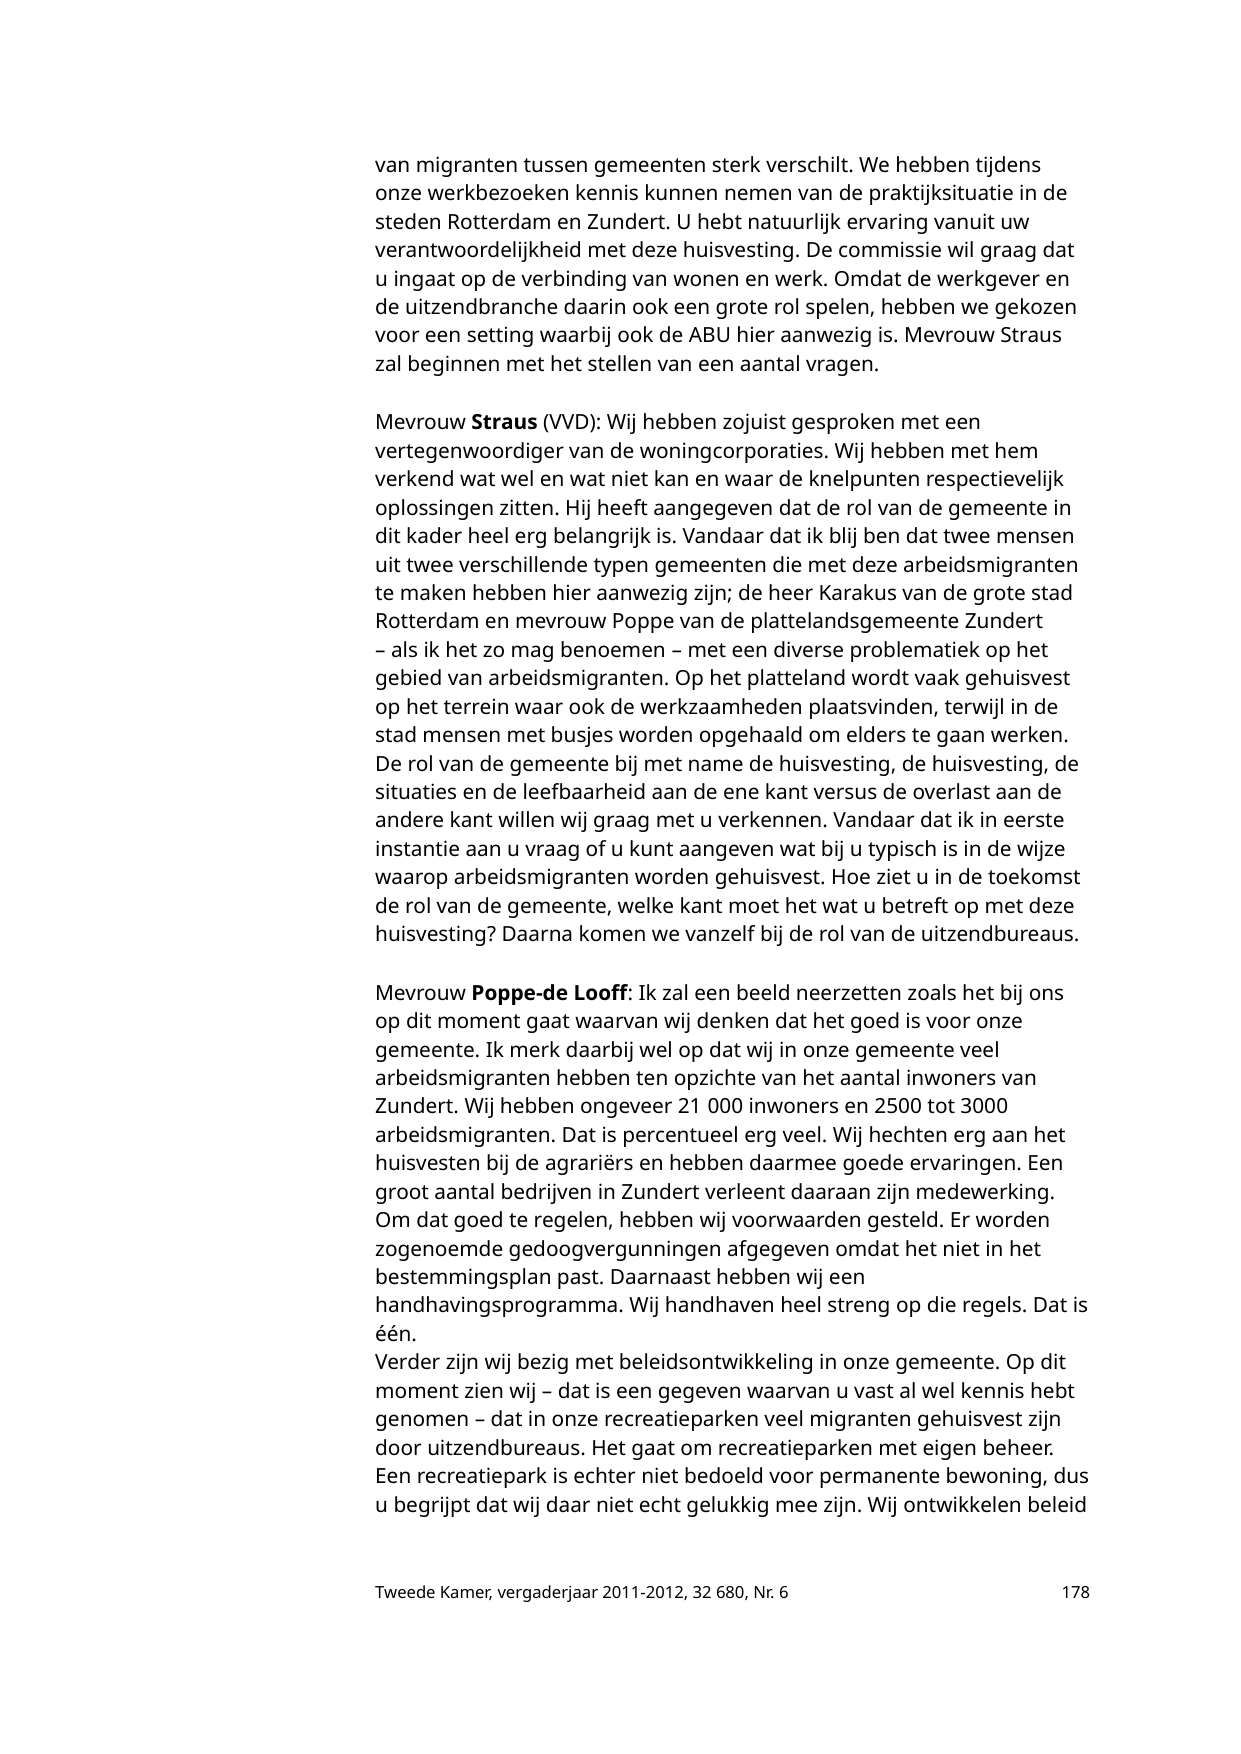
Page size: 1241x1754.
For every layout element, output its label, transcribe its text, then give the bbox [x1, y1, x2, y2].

text Mevrouw Straus (VVD): Wij hebben zojuist gesproken met een vertegenwoordiger van de woningcorporaties. Wij hebben met hem verkend wat wel en wat niet kan en waar de knelpunten respectievelijk oplossingen zitten. Hij heeft aangegeven dat de rol van de gemeente in dit kader heel erg belangrijk is. Vandaar dat ik blij ben dat twee mensen uit twee verschillende typen gemeenten die met deze arbeidsmigranten te maken hebben hier aanwezig zijn; de heer Karakus van de grote stad Rotterdam en mevrouw Poppe van de plattelandsgemeente Zundert – als ik het zo mag benoemen – met een diverse problematiek op het gebied van arbeidsmigranten. Op het platteland wordt vaak gehuisvest op het terrein waar ook de werkzaamheden plaatsvinden, terwijl in de stad mensen met busjes worden opgehaald om elders te gaan werken. [375, 407, 1090, 749]
text De rol van de gemeente bij met name de huisvesting, de huisvesting, de situaties en de leefbaarheid aan de ene kant versus de overlast aan de andere kant willen wij graag met u verkennen. Vandaar dat ik in eerste instantie aan u vraag of u kunt aangeven wat bij u typisch is in de wijze waarop arbeidsmigranten worden gehuisvest. Hoe ziet u in de toekomst de rol van de gemeente, welke kant moet het wat u betreft op met deze huisvesting? Daarna komen we vanzelf bij de rol van de uitzendbureaus. [375, 749, 1090, 948]
text van migranten tussen gemeenten sterk verschilt. We hebben tijdens onze werkbezoeken kennis kunnen nemen van de praktijksituatie in de steden Rotterdam en Zundert. U hebt natuurlijk ervaring vanuit uw verantwoordelijkheid met deze huisvesting. De commissie wil graag dat u ingaat op de verbinding van wonen en werk. Omdat de werkgever en de uitzendbranche daarin ook een grote rol spelen, hebben we gekozen voor een setting waarbij ook de ABU hier aanwezig is. Mevrouw Straus zal beginnen met het stellen van een aantal vragen. [375, 150, 1090, 377]
text Verder zijn wij bezig met beleidsontwikkeling in onze gemeente. Op dit moment zien wij – dat is een gegeven waarvan u vast al wel kennis hebt genomen – dat in onze recreatieparken veel migranten gehuisvest zijn door uitzendbureaus. Het gaat om recreatieparken met eigen beheer. Een recreatiepark is echter niet bedoeld voor permanente bewoning, dus u begrijpt dat wij daar niet echt gelukkig mee zijn. Wij ontwikkelen beleid [375, 1347, 1090, 1518]
text Mevrouw Poppe-de Looff: Ik zal een beeld neerzetten zoals het bij ons op dit moment gaat waarvan wij denken dat het goed is voor onze gemeente. Ik merk daarbij wel op dat wij in onze gemeente veel arbeidsmigranten hebben ten opzichte van het aantal inwoners van Zundert. Wij hebben ongeveer 21 000 inwoners en 2500 tot 3000 arbeidsmigranten. Dat is percentueel erg veel. Wij hechten erg aan het huisvesten bij de agrariërs en hebben daarmee goede ervaringen. Een groot aantal bedrijven in Zundert verleent daaraan zijn medewerking. Om dat goed te regelen, hebben wij voorwaarden gesteld. Er worden zogenoemde gedoogvergunningen afgegeven omdat het niet in het bestemmingsplan past. Daarnaast hebben wij een handhavingsprogramma. Wij handhaven heel streng op die regels. Dat is één. [375, 978, 1090, 1347]
